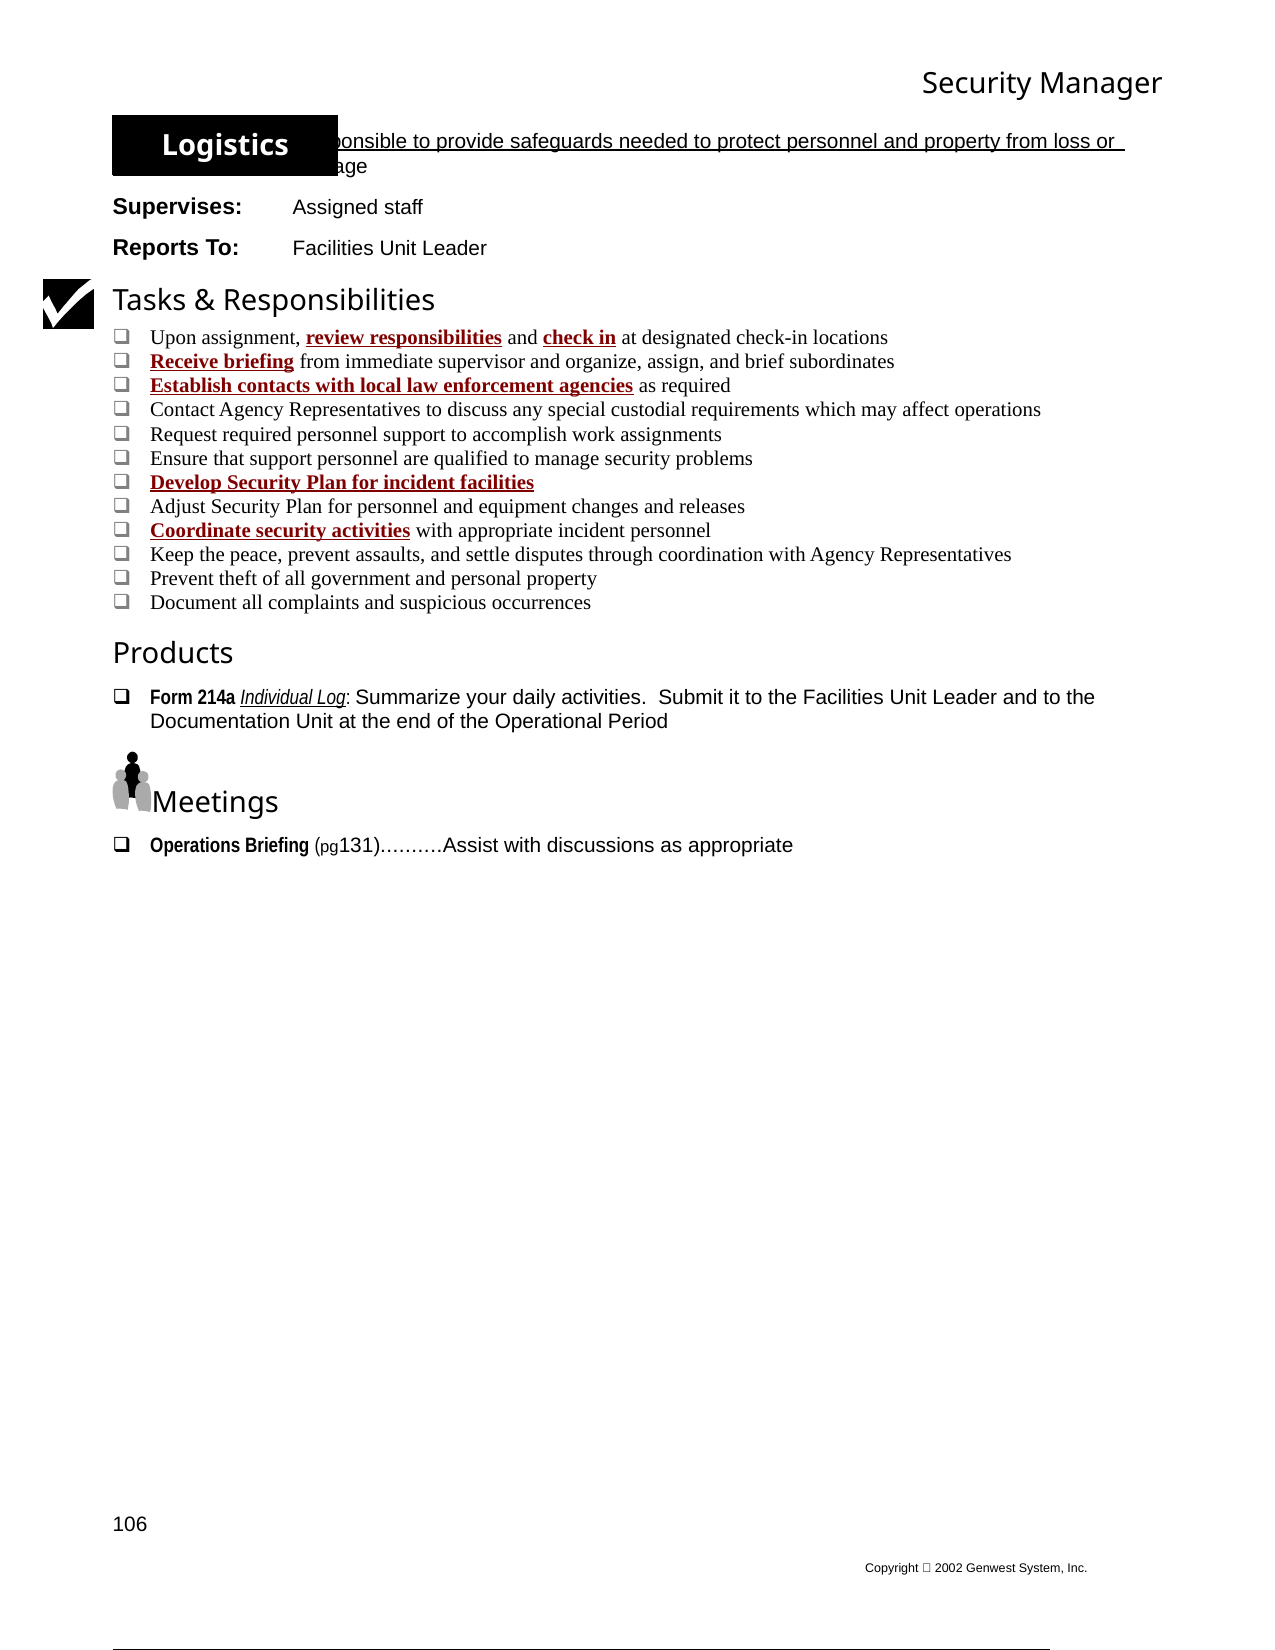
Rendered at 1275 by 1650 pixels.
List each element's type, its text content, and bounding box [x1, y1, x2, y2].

list Operations Briefing (pg131) Assist with discussions as appropriate [112, 833, 1162, 857]
list Establish contacts with local law enforcement agencies as required [112, 373, 1162, 397]
list Prevent theft of all government and personal property [112, 566, 1162, 590]
list Form 214a Individual Log: Summarize your daily activities. Submit it to the Facilities Unit Leader and to the Documentation Unit at the end of the Operational Period [112, 685, 1162, 733]
list Ensure that support personnel are qualified to manage security problems [112, 446, 1162, 469]
list Coordinate security activities with appropriate incident personnel [112, 518, 1162, 542]
list Document all complaints and suspicious occurrences [112, 590, 1162, 614]
list Request required personnel support to accomplish work assignments [112, 421, 1162, 446]
text Tasks & Responsibilities [112, 279, 1162, 319]
list Upon assignment, review responsibilities and check in at designated check-in locations [112, 325, 1162, 349]
list Adjust Security Plan for personnel and equipment changes and releases [112, 494, 1162, 518]
list Develop Security Plan for incident facilities [112, 469, 1162, 494]
text Primary Duty: Responsible to provide safeguards needed to protect personnel and property from loss or damage [112, 127, 1162, 178]
text Meetings [112, 752, 1162, 821]
text Products [112, 633, 1162, 672]
list Contact Agency Representatives to discuss any special custodial requirements which may affect operations [112, 397, 1162, 421]
list Keep the peace, prevent assaults, and settle disputes through coordination with Agency Representatives [112, 542, 1162, 566]
list Receive briefing from immediate supervisor and organize, assign, and brief subordinates [112, 349, 1162, 373]
text Reports To: Facilities Unit Leader [112, 234, 1162, 261]
text Supervises: Assigned staff [112, 193, 1162, 219]
